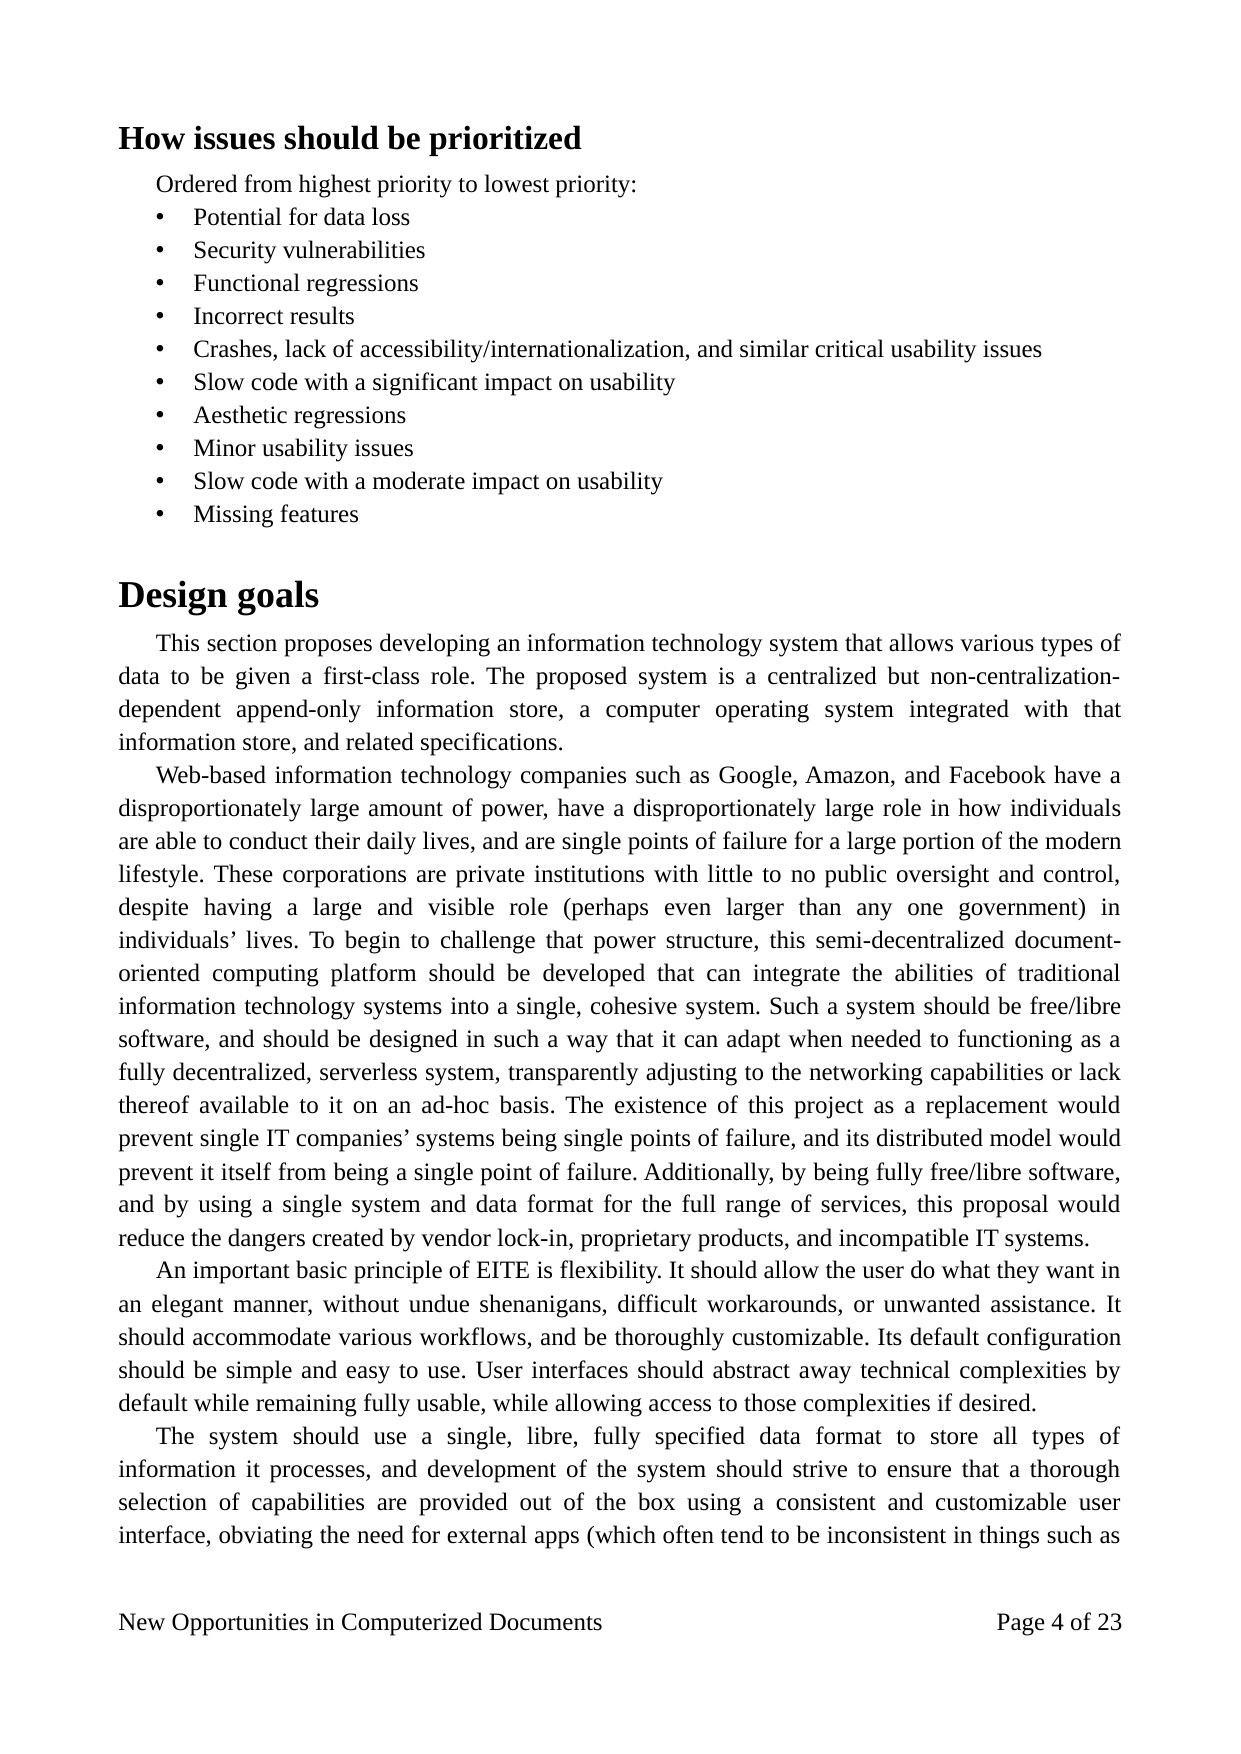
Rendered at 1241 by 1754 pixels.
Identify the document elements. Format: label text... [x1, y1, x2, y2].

list Security vulnerabilities [156, 235, 1122, 264]
list Slow code with a significant impact on usability [156, 367, 1122, 396]
list Crashes, lack of accessibility/internationalization, and similar critical usability issues [156, 334, 1122, 363]
list Potential for data loss [156, 202, 1122, 231]
list Slow code with a moderate impact on usability [156, 466, 1122, 495]
list Aesthetic regressions [156, 400, 1122, 429]
list Functional regressions [156, 268, 1122, 297]
text This section proposes developing an information technology system that allows various types of data to be given a first-class role. The proposed system is a centralized but non-centralization-dependent append-only information store, a computer operating system integrated with that information store, and related specifications. [118, 628, 1122, 756]
list Missing features [156, 499, 1122, 528]
subtitle Design goals [118, 572, 1122, 616]
subtitle How issues should be prioritized [118, 118, 1122, 157]
text Web-based information technology companies such as Google, Amazon, and Facebook have a disproportionately large amount of power, have a disproportionately large role in how individuals are able to conduct their daily lives, and are single points of failure for a large portion of the modern lifestyle. These corporations are private institutions with little to no public oversight and control, despite having a large and visible role (perhaps even larger than any one government) in individuals’ lives. To begin to challenge that power structure, this semi-decentralized document-oriented computing platform should be developed that can integrate the abilities of traditional information technology systems into a single, cohesive system. Such a system should be free/libre software, and should be designed in such a way that it can adapt when needed to functioning as a fully decentralized, serverless system, transparently adjusting to the networking capabilities or lack thereof available to it on an ad-hoc basis. The existence of this project as a replacement would prevent single IT companies’ systems being single points of failure, and its distributed model would prevent it itself from being a single point of failure. Additionally, by being fully free/libre software, and by using a single system and data format for the full range of services, this proposal would reduce the dangers created by vendor lock-in, proprietary products, and incompatible IT systems. [118, 760, 1122, 1251]
text Ordered from highest priority to lowest priority: [118, 169, 1122, 198]
text An important basic principle of EITE is flexibility. It should allow the user do what they want in an elegant manner, without undue shenanigans, difficult workarounds, or unwanted assistance. It should accommodate various workflows, and be thoroughly customizable. Its default configuration should be simple and easy to use. User interfaces should abstract away technical complexities by default while remaining fully usable, while allowing access to those complexities if desired. [118, 1256, 1122, 1416]
list Minor usability issues [156, 433, 1122, 462]
text The system should use a single, libre, fully specified data format to store all types of information it processes, and development of the system should strive to ensure that a thorough selection of capabilities are provided out of the box using a consistent and customizable user interface, obviating the need for external apps (which often tend to be inconsistent in things such as [118, 1421, 1122, 1548]
list Incorrect results [156, 301, 1122, 330]
